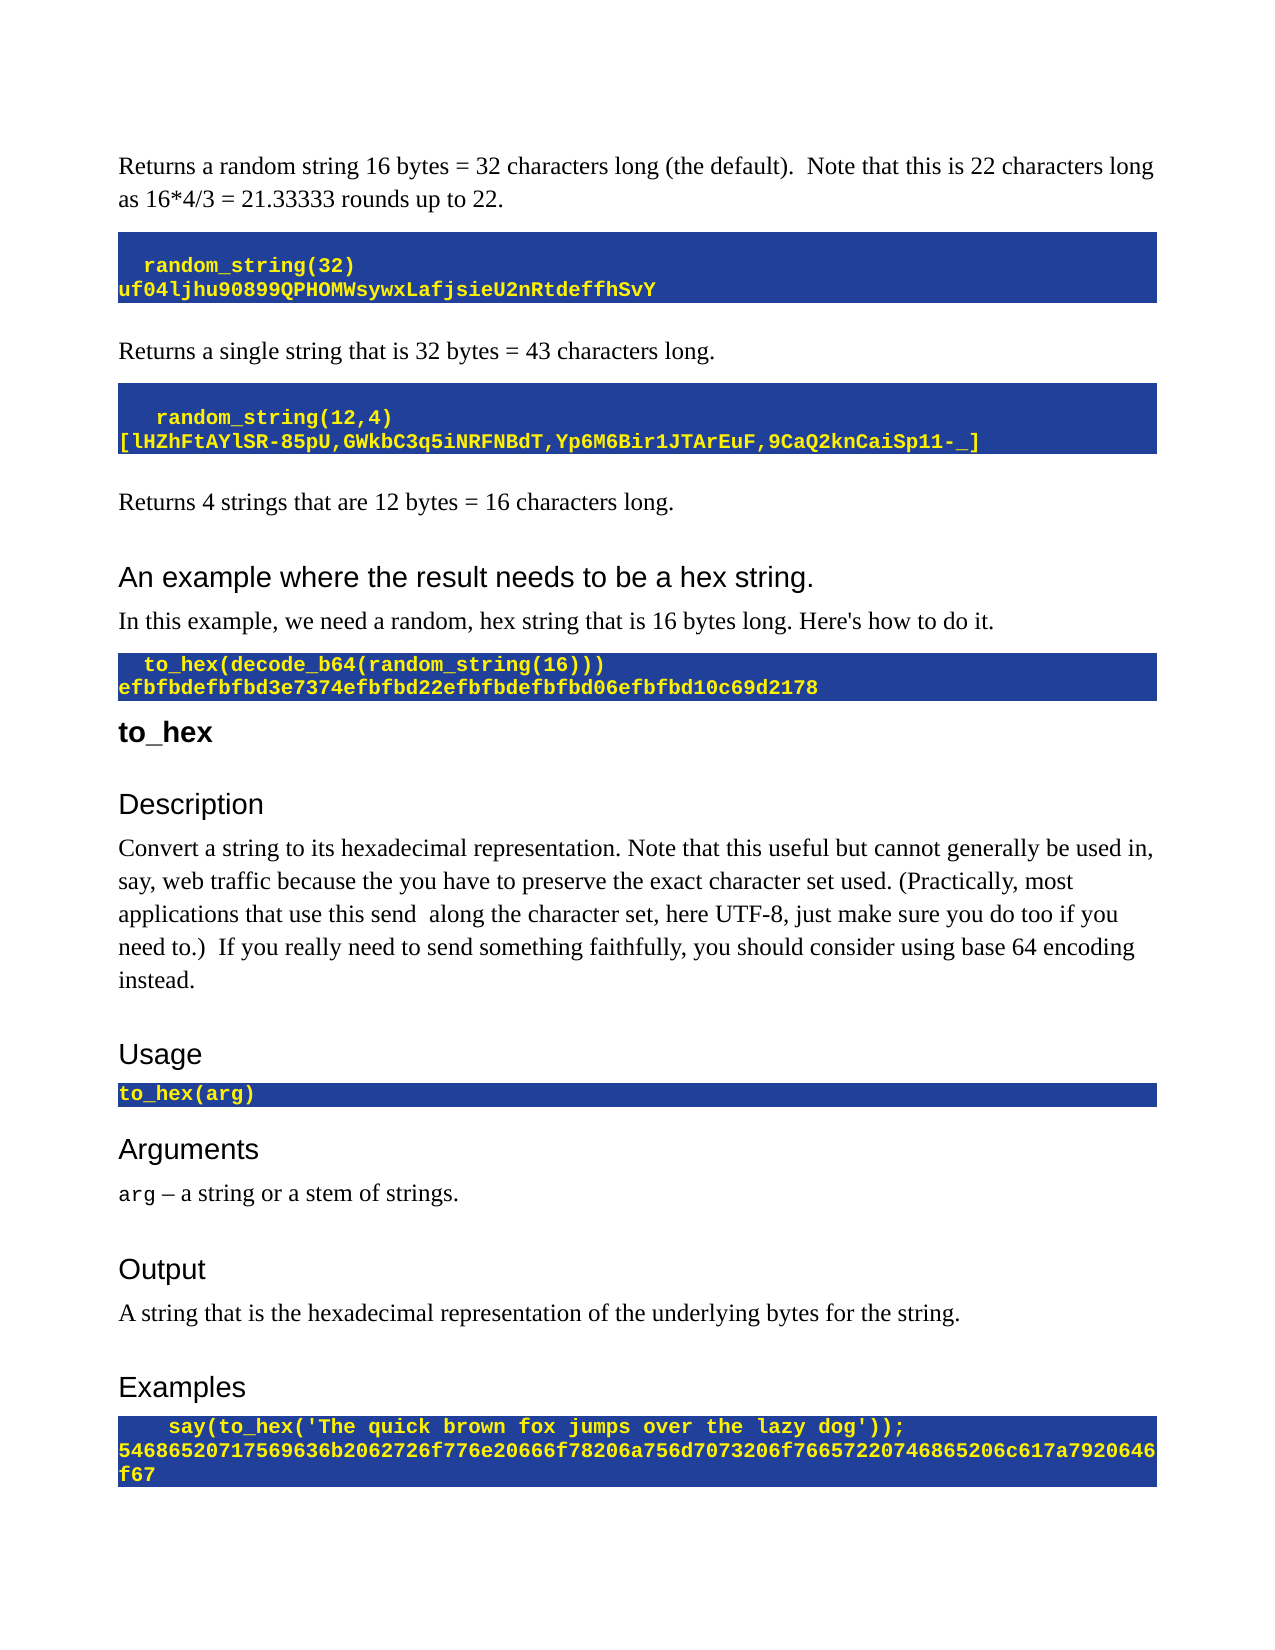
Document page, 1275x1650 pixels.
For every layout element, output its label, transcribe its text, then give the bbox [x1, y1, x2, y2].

text In this example, we need a random, hex string that is 16 bytes long. Here's how to do it. [118, 606, 1157, 635]
text 54686520717569636b2062726f776e20666f78206a756d7073206f76657220746865206c617a7920646f67 [118, 1440, 1157, 1487]
text Returns a single string that is 32 bytes = 43 characters long. [118, 303, 1157, 364]
text [lHZhFtAYlSR-85pU,GWkbC3q5iNRFNBdT,Yp6M6Bir1JTArEuF,9CaQ2knCaiSp11-_] [118, 431, 1157, 454]
subtitle Output [118, 1252, 1157, 1285]
subtitle Description [118, 787, 1157, 820]
subtitle Arguments [118, 1132, 1157, 1166]
text Returns 4 strings that are 12 bytes = 16 characters long. [118, 454, 1157, 516]
text Returns a random string 16 bytes = 32 characters long (the default). Note that this is 22 characters long as 16*4/3 = 21.33333 rounds up to 22. [118, 118, 1157, 213]
text uf04ljhu90899QPHOMWsywxLafjsieU2nRtdeffhSvY [118, 279, 1157, 303]
text Convert a string to its hexadecimal representation. Note that this useful but cannot generally be used in, say, web traffic because the you have to preserve the exact character set used. (Practically, most applications that use this send along the character set, here UTF-8, just make sure you do too if you need to.) If you really need to send something faithfully, you should consider using base 64 encoding instead. [118, 833, 1157, 993]
text to_hex(arg) [118, 1083, 1157, 1107]
text say(to_hex('The quick brown fox jumps over the lazy dog')); [118, 1416, 1157, 1440]
text A string that is the hexadecimal representation of the underlying bytes for the string. [118, 1298, 1157, 1326]
subtitle Usage [118, 1037, 1157, 1071]
text random_string(12,4) [118, 407, 1157, 431]
subtitle Examples [118, 1370, 1157, 1404]
subtitle to_hex [118, 715, 1157, 749]
text efbfbdefbfbd3e7374efbfbd22efbfbdefbfbd06efbfbd10c69d2178 [118, 677, 1157, 701]
text to_hex(decode_b64(random_string(16))) [118, 653, 1157, 677]
text random_string(32) [118, 255, 1157, 279]
subtitle An example where the result needs to be a hex string. [118, 560, 1157, 593]
text arg – a string or a stem of strings. [118, 1178, 1157, 1208]
